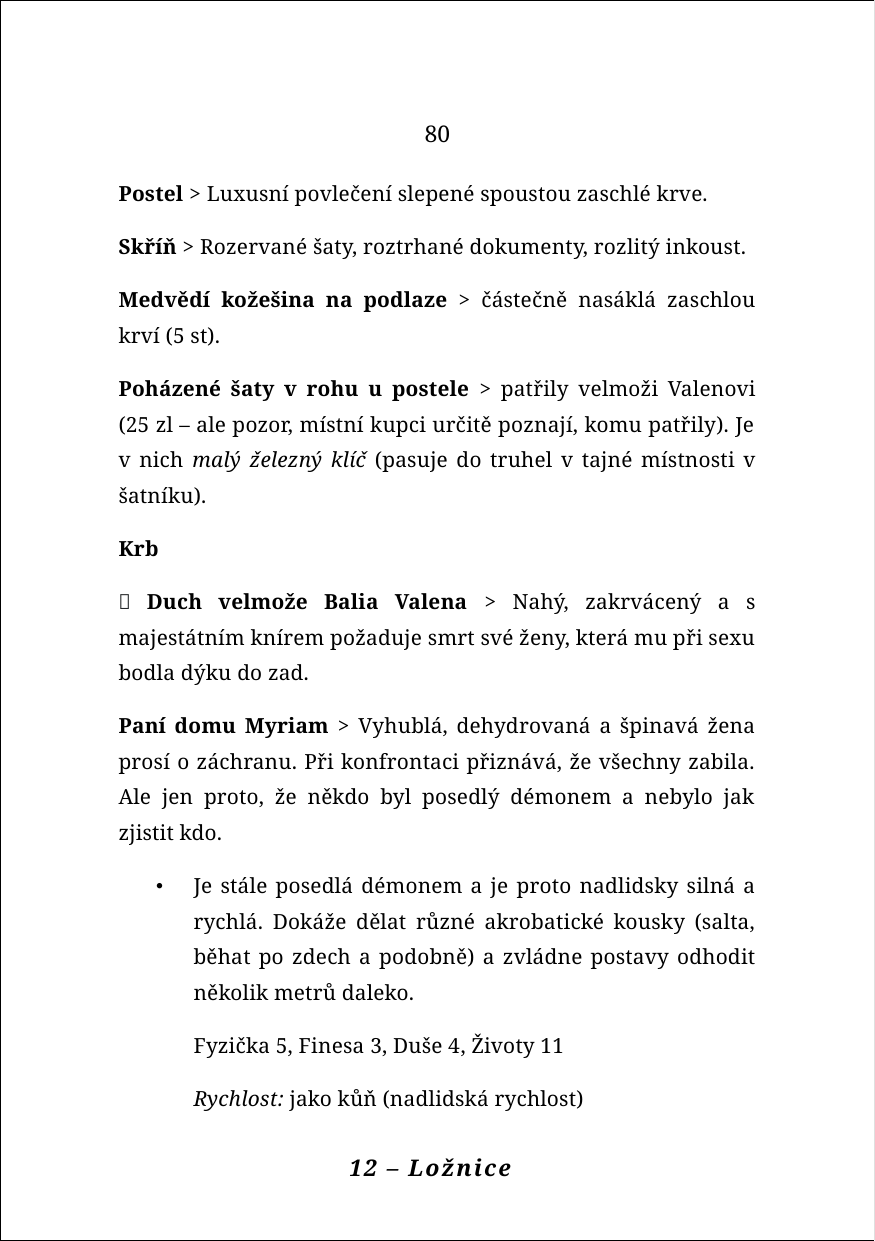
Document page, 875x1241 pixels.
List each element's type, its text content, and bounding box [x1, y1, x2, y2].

text Postel > Luxusní povlečení slepené spoustou zaschlé krve. [118, 179, 756, 207]
list Fyzička 5, Finesa 3, Duše 4, Životy 11 [156, 1031, 756, 1059]
text Krb [118, 534, 756, 562]
text Poházené šaty v rohu u postele > patřily velmoži Valenovi (25 zl – ale pozor, místní kupci určitě poznají, komu patřily). Je v nich malý železný klíč (pasuje do truhel v tajné místnosti v šatníku). [118, 374, 756, 509]
text Skříň > Rozervané šaty, roztrhané dokumenty, rozlitý inkoust. [118, 232, 756, 261]
list Rychlost: jako kůň (nadlidská rychlost) [156, 1084, 756, 1113]
text Medvědí kožešina na podlaze > částečně nasáklá zaschlou krví (5 st). [118, 285, 756, 349]
list Je stále posedlá démonem a je proto nadlidsky silná a rychlá. Dokáže dělat různé akrobatické kousky (salta, běhat po zdech a podobně) a zvládne postavy odhodit několik metrů daleko. [156, 871, 756, 1006]
text 👤 Duch velmože Balia Valena > Nahý, zakrvácený a s majestátním knírem požaduje smrt své ženy, která mu při sexu bodla dýku do zad. [118, 587, 756, 687]
text Paní domu Myriam > Vyhublá, dehydrovaná a špinavá žena prosí o záchranu. Při konfrontaci přiznává, že všechny zabila. Ale jen proto, že někdo byl posedlý démonem a nebylo jak zjistit kdo. [118, 711, 756, 846]
